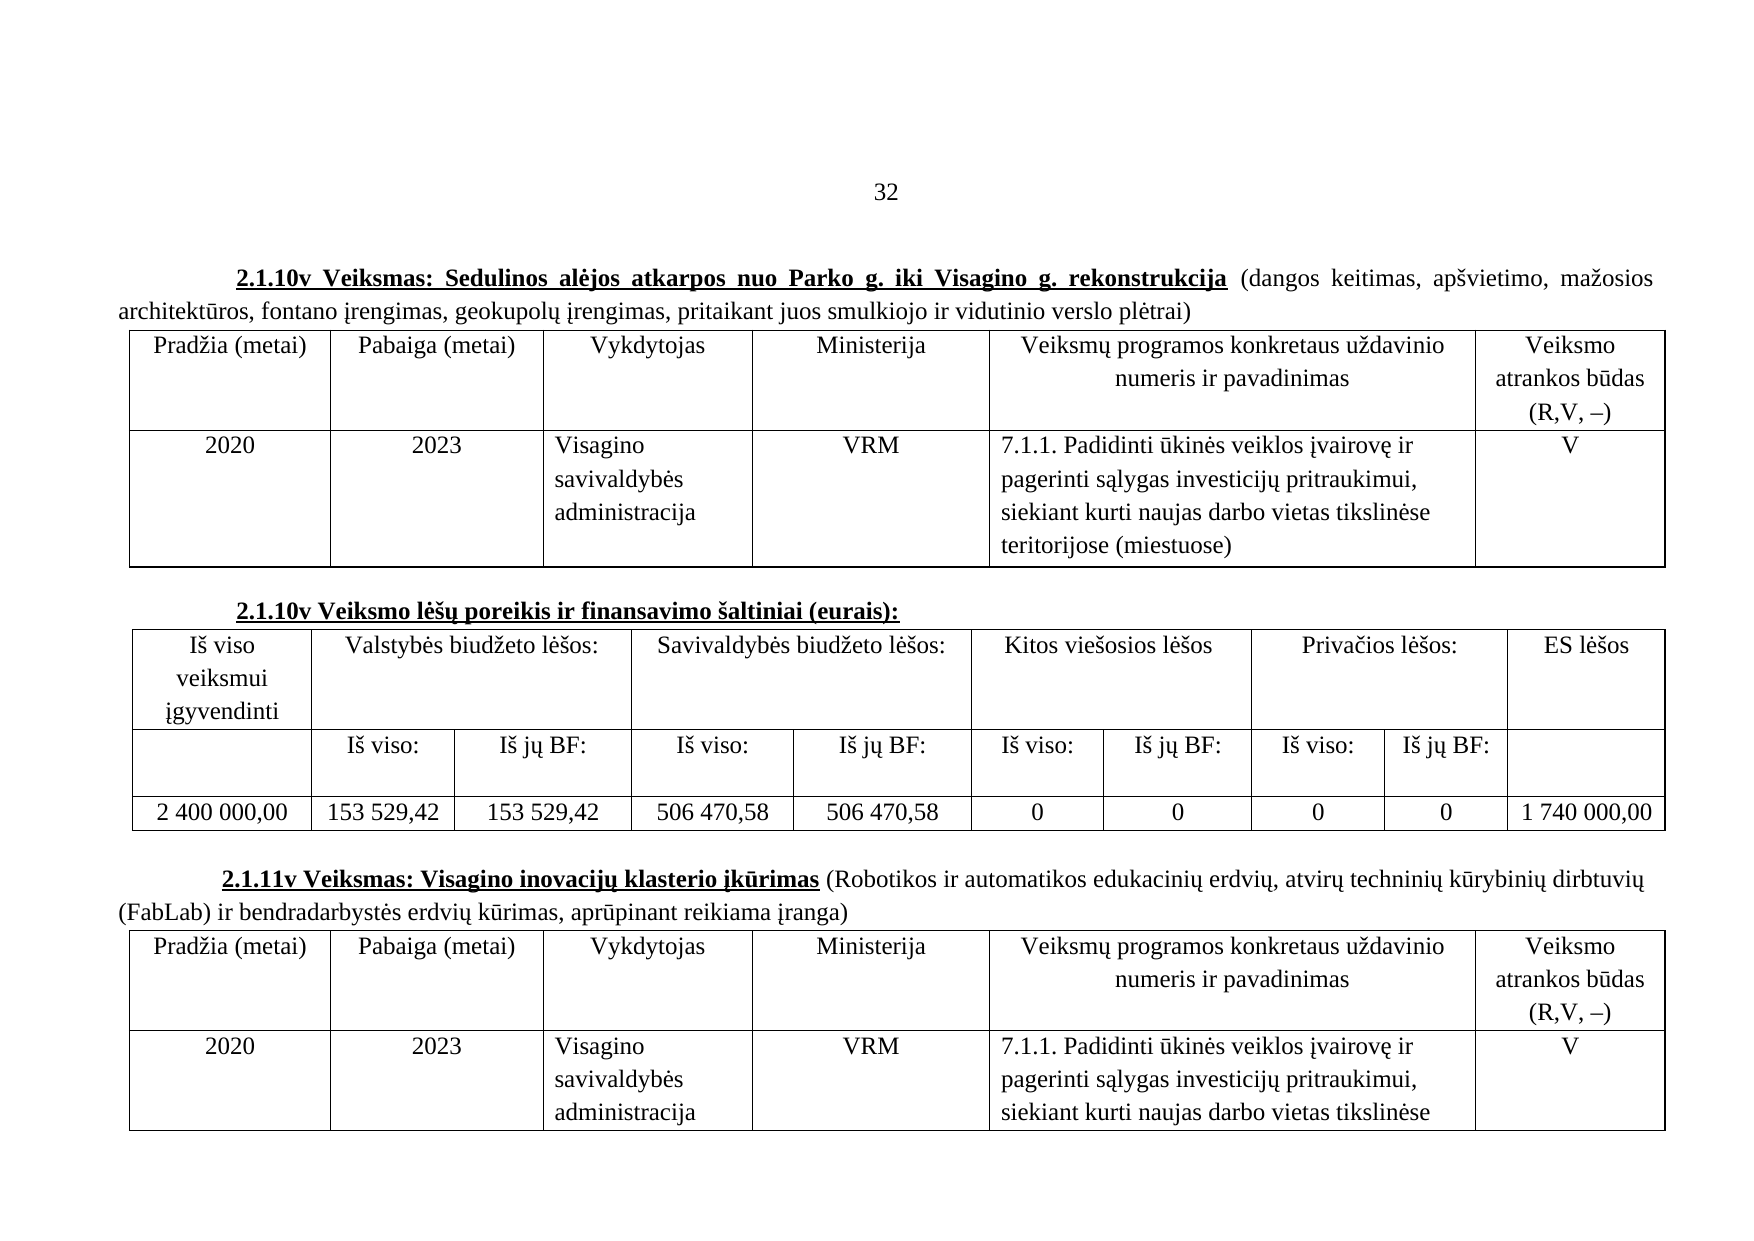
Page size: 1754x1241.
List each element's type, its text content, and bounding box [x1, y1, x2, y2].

table_cell Visagino savivaldybės administracija [544, 1031, 752, 1130]
table_cell [1508, 730, 1664, 796]
table_cell 0 [1385, 797, 1507, 830]
table_cell 0 [972, 797, 1103, 830]
table_cell VRM [753, 431, 989, 566]
table_cell 2023 [331, 431, 543, 566]
table_header ES lėšos [1508, 630, 1664, 729]
table_cell 2 400 000,00 [133, 797, 311, 830]
table_cell 0 [1104, 797, 1251, 830]
table_header Pabaiga (metai) [331, 331, 543, 429]
table_header Privačios lėšos: [1252, 630, 1507, 729]
text 2.1.10v Veiksmas: Sedulinos alėjos atkarpos nuo Parko g. iki Visagino g. rekonstrukcija (dangos keitimas, apšvietimo, mažosios architektūros, fontano įrengimas, geokupolų įrengimas, pritaikant juos smulkiojo ir vidutinio verslo plėtrai) [118, 263, 1654, 325]
table_cell Iš jų BF: [1385, 730, 1507, 796]
table_header Veiksmo atrankos būdas (R,V, –) [1476, 331, 1664, 429]
table_cell 2023 [331, 1031, 543, 1130]
table_cell 7.1.1. Padidinti ūkinės veiklos įvairovę ir pagerinti sąlygas investicijų pritraukimui, siekiant kurti naujas darbo vietas tikslinėse teritorijose (miestuose) [990, 431, 1475, 566]
table_header Vykdytojas [544, 331, 752, 429]
table_cell 506 470,58 [632, 797, 793, 830]
table_header Veiksmo atrankos būdas (R,V, –) [1476, 931, 1664, 1030]
table_cell Iš viso: [632, 730, 793, 796]
table_cell 7.1.1. Padidinti ūkinės veiklos įvairovę ir pagerinti sąlygas investicijų pritraukimui, siekiant kurti naujas darbo vietas tikslinėse [990, 1031, 1475, 1130]
table_header Ministerija [753, 331, 989, 429]
table_cell Iš jų BF: [1104, 730, 1251, 796]
table_header Veiksmų programos konkretaus uždavinio numeris ir pavadinimas [990, 331, 1475, 429]
table_cell 0 [1252, 797, 1384, 830]
table_cell Iš viso: [312, 730, 454, 796]
table_header Pradžia (metai) [130, 331, 330, 429]
table_header Iš viso veiksmui įgyvendinti [133, 630, 311, 729]
table_header Pabaiga (metai) [331, 931, 543, 1030]
table_header Pradžia (metai) [130, 931, 330, 1030]
text 2.1.11v Veiksmas: Visagino inovacijų klasterio įkūrimas (Robotikos ir automatikos edukacinių erdvių, atvirų techninių kūrybinių dirbtuvių (FabLab) ir bendradarbystės erdvių kūrimas, aprūpinant reikiama įranga) [118, 864, 1654, 926]
table_header Kitos viešosios lėšos [972, 630, 1251, 729]
table_cell 2020 [130, 431, 330, 566]
table_cell 153 529,42 [455, 797, 631, 830]
table_cell 506 470,58 [794, 797, 971, 830]
text 2.1.10v Veiksmo lėšų poreikis ir finansavimo šaltiniai (eurais): [118, 596, 1654, 625]
table_header Vykdytojas [544, 931, 752, 1030]
table_cell 1 740 000,00 [1508, 797, 1664, 830]
table_cell Visagino savivaldybės administracija [544, 431, 752, 566]
table_header Ministerija [753, 931, 989, 1030]
table_cell VRM [753, 1031, 989, 1130]
table_header Valstybės biudžeto lėšos: [312, 630, 631, 729]
table_cell V [1476, 1031, 1664, 1130]
table_cell Iš viso: [1252, 730, 1384, 796]
table_cell Iš viso: [972, 730, 1103, 796]
table_cell Iš jų BF: [455, 730, 631, 796]
table_cell Iš jų BF: [794, 730, 971, 796]
table_cell V [1476, 431, 1664, 566]
table_header Veiksmų programos konkretaus uždavinio numeris ir pavadinimas [990, 931, 1475, 1030]
table_cell [133, 730, 311, 796]
table_header Savivaldybės biudžeto lėšos: [632, 630, 971, 729]
table_cell 153 529,42 [312, 797, 454, 830]
table_cell 2020 [130, 1031, 330, 1130]
